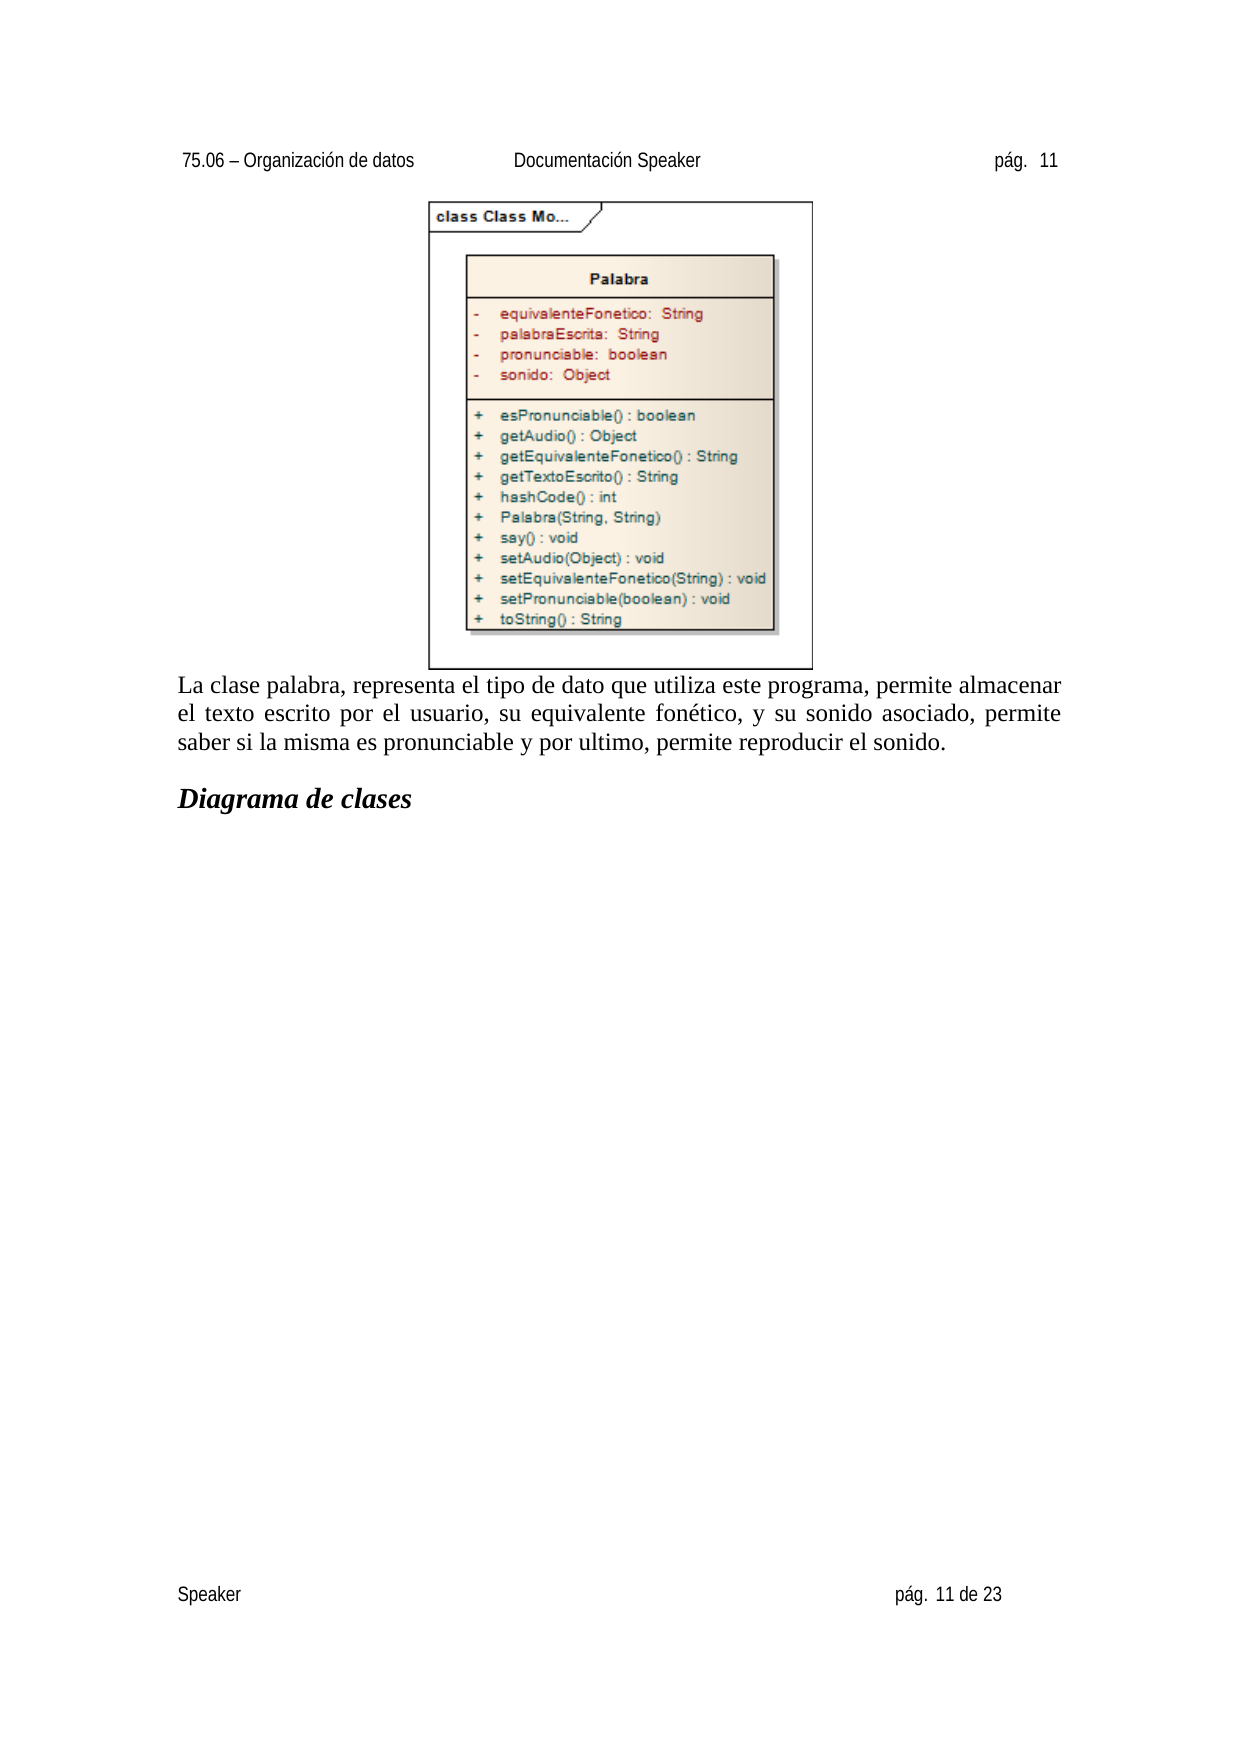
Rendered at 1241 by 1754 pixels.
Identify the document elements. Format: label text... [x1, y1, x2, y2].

text La clase palabra, representa el tipo de dato que utiliza este programa, permite almacenar el texto escrito por el usuario, su equivalente fonético, y su sonido asociado, permite saber si la misma es pronunciable y por ultimo, permite reproducir el sonido. [177, 201, 1063, 756]
picture [427, 201, 813, 670]
subtitle Diagrama de clases [177, 781, 1063, 814]
